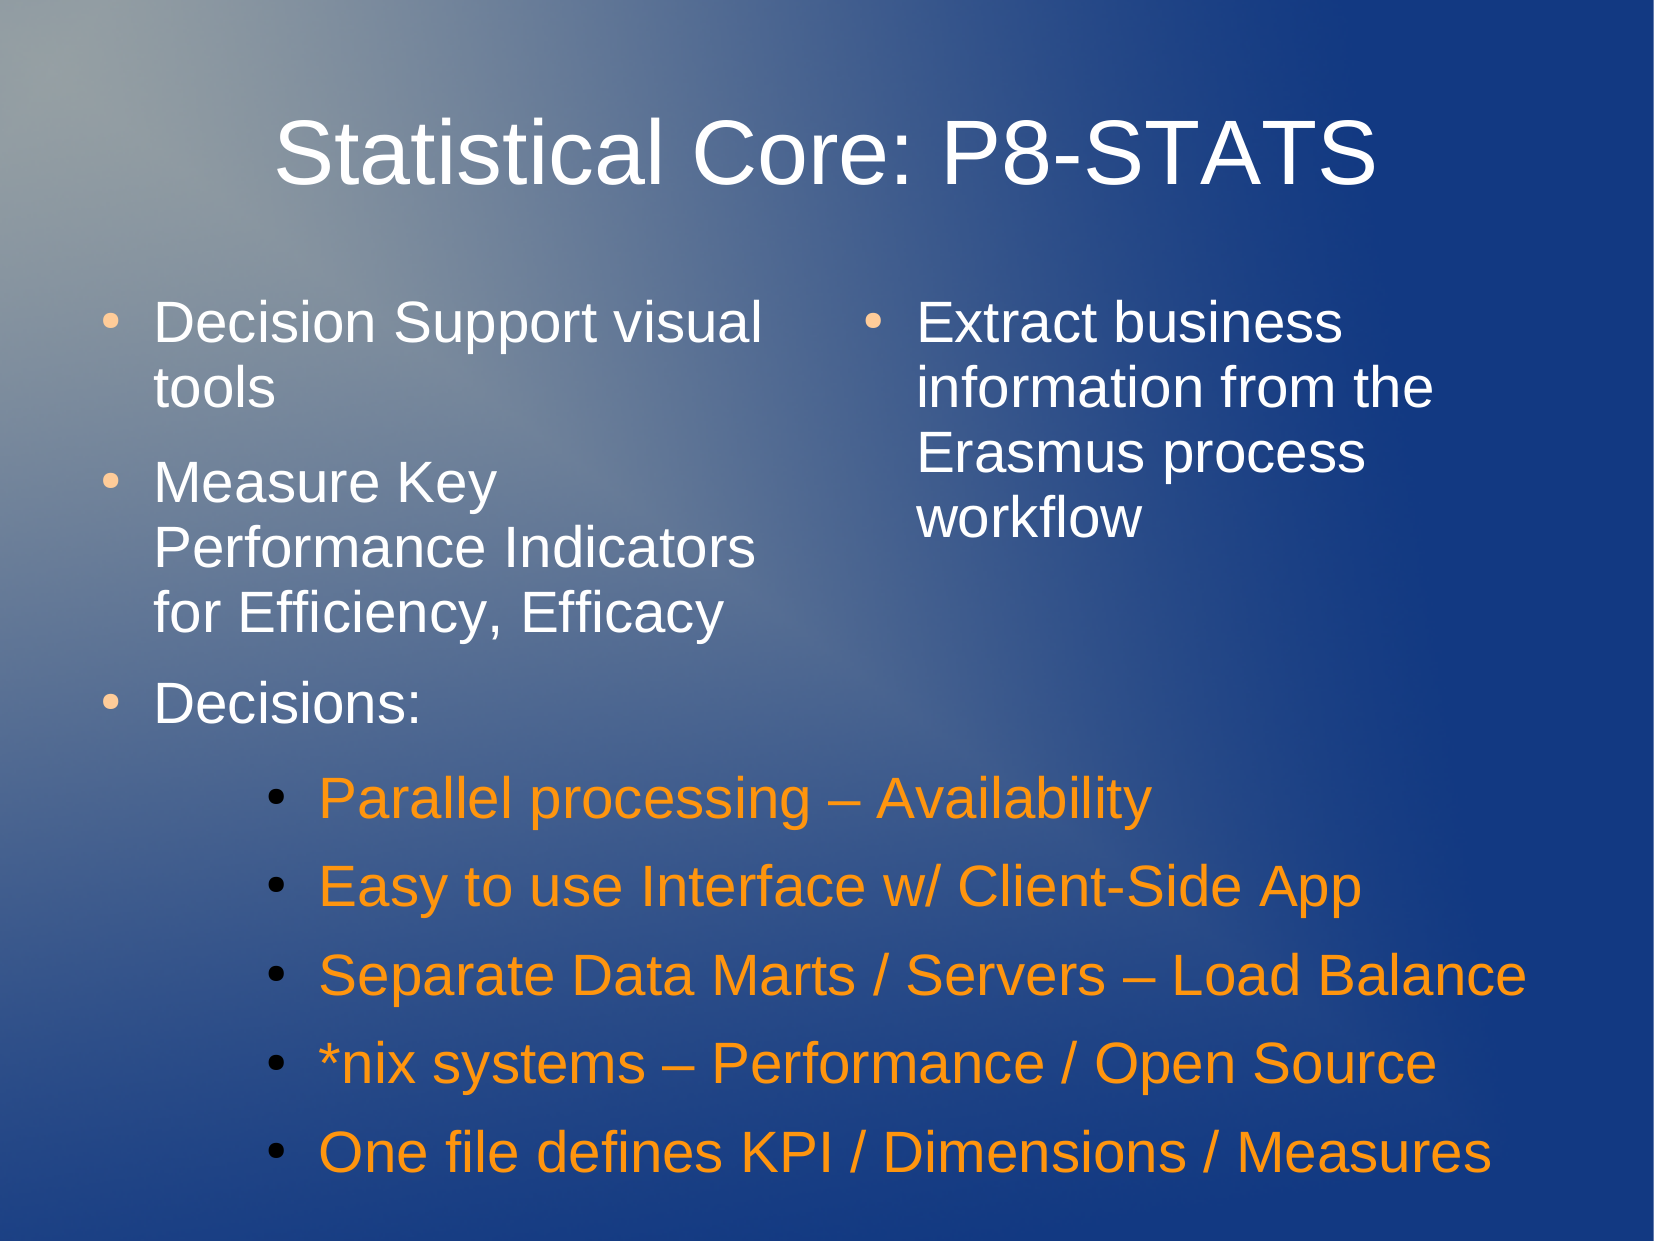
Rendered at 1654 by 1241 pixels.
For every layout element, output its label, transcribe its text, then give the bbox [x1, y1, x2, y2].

list Extract business information from the Erasmus process workflow [845, 290, 1572, 681]
picture [0, 0, 1654, 1241]
title Statistical Core: P8-STATS [82, 49, 1571, 257]
list Decisions: Parallel processing – Availability Easy to use Interface w/ Client-Side App Separate Data Marts / Servers – Load Balance *nix systems – Performance / Open Source One file defines KPI / Dimensions / Measures [82, 670, 1571, 1186]
list Decision Support visual tools Measure Key Performance Indicators for Efficiency, Efficacy [82, 290, 809, 670]
